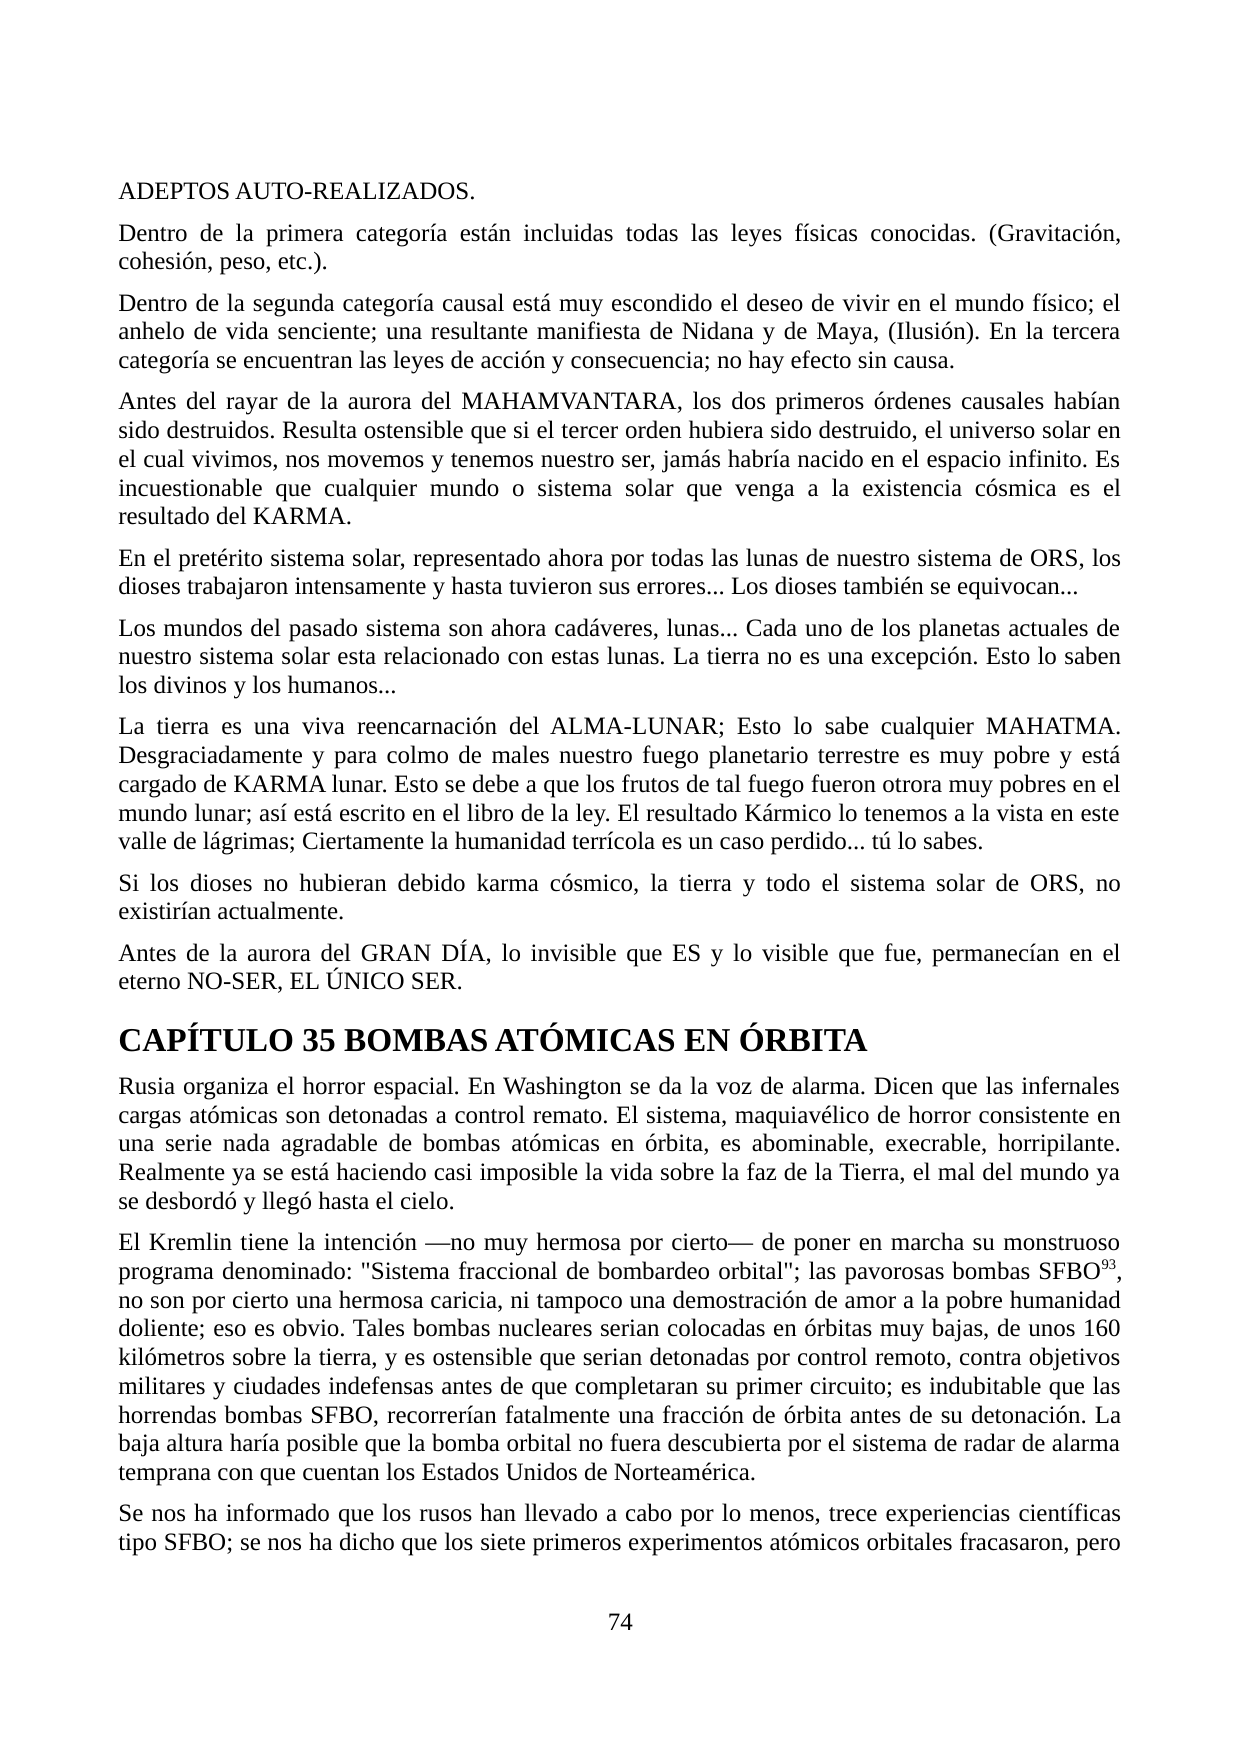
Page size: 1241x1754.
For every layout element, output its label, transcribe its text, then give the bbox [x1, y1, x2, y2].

text ADEPTOS AUTO-REALIZADOS. [118, 176, 1122, 205]
text Si los dioses no hubieran debido karma cósmico, la tierra y todo el sistema solar de ORS, no existirían actualmente. [118, 868, 1122, 925]
text Se nos ha informado que los rusos han llevado a cabo por lo menos, trece experiencias científicas tipo SFBO; se nos ha dicho que los siete primeros experimentos atómicos orbitales fracasaron, pero [118, 1498, 1122, 1556]
text Dentro de la segunda categoría causal está muy escondido el deseo de vivir en el mundo físico; el anhelo de vida senciente; una resultante manifiesta de Nidana y de Maya, (Ilusión). En la tercera categoría se encuentran las leyes de acción y consecuencia; no hay efecto sin causa. [118, 288, 1122, 374]
text Antes del rayar de la aurora del MAHAMVANTARA, los dos primeros órdenes causales habían sido destruidos. Resulta ostensible que si el tercer orden hubiera sido destruido, el universo solar en el cual vivimos, nos movemos y tenemos nuestro ser, jamás habría nacido en el espacio infinito. Es incuestionable que cualquier mundo o sistema solar que venga a la existencia cósmica es el resultado del KARMA. [118, 386, 1122, 530]
text La tierra es una viva reencarnación del ALMA-LUNAR; Esto lo sabe cualquier MAHATMA. Desgraciadamente y para colmo de males nuestro fuego planetario terrestre es muy pobre y está cargado de KARMA lunar. Esto se debe a que los frutos de tal fuego fueron otrora muy pobres en el mundo lunar; así está escrito en el libro de la ley. El resultado Kármico lo tenemos a la vista en este valle de lágrimas; Ciertamente la humanidad terrícola es un caso perdido... tú lo sabes. [118, 711, 1122, 855]
text Rusia organiza el horror espacial. En Washington se da la voz de alarma. Dicen que las infernales cargas atómicas son detonadas a control remato. El sistema, maquiavélico de horror consistente en una serie nada agradable de bombas atómicas en órbita, es abominable, execrable, horripilante. Realmente ya se está haciendo casi imposible la vida sobre la faz de la Tierra, el mal del mundo ya se desbordó y llegó hasta el cielo. [118, 1071, 1122, 1215]
subtitle CAPÍTULO 35 BOMBAS ATÓMICAS EN ÓRBITA [118, 1020, 1122, 1058]
text El Kremlin tiene la intención —no muy hermosa por cierto— de poner en marcha su monstruoso programa denominado: "Sistema fraccional de bombardeo orbital"; las pavorosas bombas SFBO, no son por cierto una hermosa caricia, ni tampoco una demostración de amor a la pobre humanidad doliente; eso es obvio. Tales bombas nucleares serian colocadas en órbitas muy bajas, de unos 160 kilómetros sobre la tierra, y es ostensible que serian detonadas por control remoto, contra objetivos militares y ciudades indefensas antes de que completaran su primer circuito; es indubitable que las horrendas bombas SFBO, recorrerían fatalmente una fracción de órbita antes de su detonación. La baja altura haría posible que la bomba orbital no fuera descubierta por el sistema de radar de alarma temprana con que cuentan los Estados Unidos de Norteamérica. [118, 1227, 1122, 1486]
text Los mundos del pasado sistema son ahora cadáveres, lunas... Cada uno de los planetas actuales de nuestro sistema solar esta relacionado con estas lunas. La tierra no es una excepción. Esto lo saben los divinos y los humanos... [118, 613, 1122, 699]
text Antes de la aurora del GRAN DÍA, lo invisible que ES y lo visible que fue, permanecían en el eterno NO-SER, EL ÚNICO SER. [118, 938, 1122, 995]
text Dentro de la primera categoría están incluidas todas las leyes físicas conocidas. (Gravitación, cohesión, peso, etc.). [118, 218, 1122, 275]
text En el pretérito sistema solar, representado ahora por todas las lunas de nuestro sistema de ORS, los dioses trabajaron intensamente y hasta tuvieron sus errores... Los dioses también se equivocan... [118, 543, 1122, 600]
